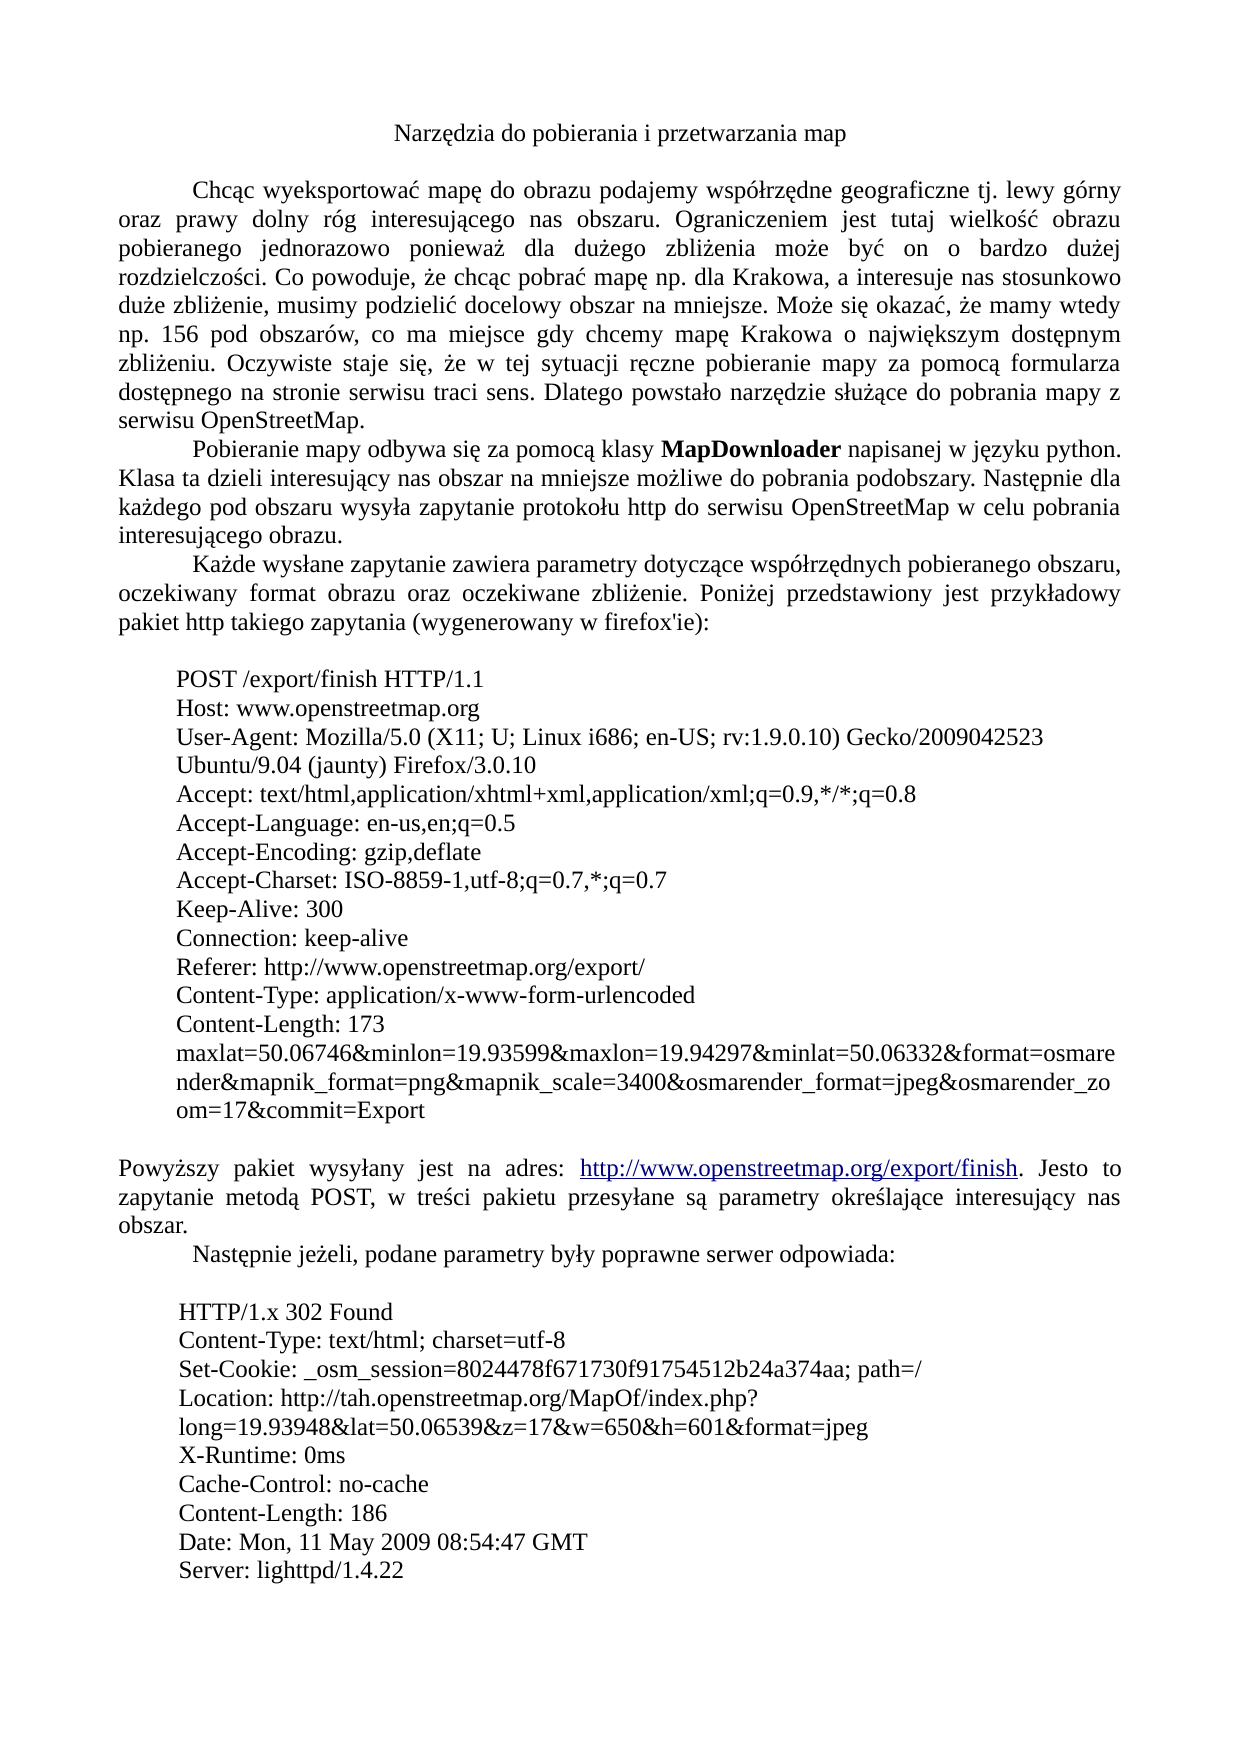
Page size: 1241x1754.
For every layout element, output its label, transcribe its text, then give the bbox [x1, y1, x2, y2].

text Każde wysłane zapytanie zawiera parametry dotyczące współrzędnych pobieranego obszaru, oczekiwany format obrazu oraz oczekiwane zbliżenie. Poniżej przedstawiony jest przykładowy pakiet http takiego zapytania (wygenerowany w firefox'ie): [118, 549, 1122, 636]
text Content-Type: application/x-www-form-urlencoded [176, 981, 1122, 1009]
text Host: www.openstreetmap.org [176, 693, 1122, 722]
text Content-Length: 173 [176, 1009, 1122, 1038]
text Referer: http://www.openstreetmap.org/export/ [176, 952, 1122, 981]
text Chcąc wyeksportować mapę do obrazu podajemy współrzędne geograficzne tj. lewy górny oraz prawy dolny róg interesującego nas obszaru. Ograniczeniem jest tutaj wielkość obrazu pobieranego jednorazowo ponieważ dla dużego zbliżenia może być on o bardzo dużej rozdzielczości. Co powoduje, że chcąc pobrać mapę np. dla Krakowa, a interesuje nas stosunkowo duże zbliżenie, musimy podzielić docelowy obszar na mniejsze. Może się okazać, że mamy wtedy np. 156 pod obszarów, co ma miejsce gdy chcemy mapę Krakowa o największym dostępnym zbliżeniu. Oczywiste staje się, że w tej sytuacji ręczne pobieranie mapy za pomocą formularza dostępnego na stronie serwisu traci sens. Dlatego powstało narzędzie służące do pobrania mapy z serwisu OpenStreetMap. [118, 176, 1122, 434]
text HTTP/1.x 302 Found [178, 1297, 1122, 1326]
text Narzędzia do pobierania i przetwarzania map [118, 118, 1122, 147]
text Powyższy pakiet wysyłany jest na adres: http://www.openstreetmap.org/export/finish. Jesto to zapytanie metodą POST, w treści pakietu przesyłane są parametry określające interesujący nas obszar. [118, 1153, 1122, 1239]
text Connection: keep-alive [176, 923, 1122, 952]
text Cache-Control: no-cache [178, 1469, 1122, 1498]
text User-Agent: Mozilla/5.0 (X11; U; Linux i686; en-US; rv:1.9.0.10) Gecko/2009042523 Ubuntu/9.04 (jaunty) Firefox/3.0.10 [176, 722, 1122, 779]
text Content-Length: 186 [178, 1498, 1122, 1527]
text Server: lighttpd/1.4.22 [178, 1556, 1122, 1584]
text Location: http://tah.openstreetmap.org/MapOf/index.php?long=19.93948&lat=50.06539&z=17&w=650&h=601&format=jpeg [178, 1383, 1122, 1441]
text maxlat=50.06746&minlon=19.93599&maxlon=19.94297&minlat=50.06332&format=osmarender&mapnik_format=png&mapnik_scale=3400&osmarender_format=jpeg&osmarender_zoom=17&commit=Export [176, 1038, 1122, 1124]
text Content-Type: text/html; charset=utf-8 [178, 1326, 1122, 1354]
text Następnie jeżeli, podane parametry były poprawne serwer odpowiada: [118, 1239, 1122, 1268]
text Pobieranie mapy odbywa się za pomocą klasy MapDownloader napisanej w języku python. Klasa ta dzieli interesujący nas obszar na mniejsze możliwe do pobrania podobszary. Następnie dla każdego pod obszaru wysyła zapytanie protokołu http do serwisu OpenStreetMap w celu pobrania interesującego obrazu. [118, 434, 1122, 549]
text X-Runtime: 0ms [178, 1441, 1122, 1469]
text Date: Mon, 11 May 2009 08:54:47 GMT [178, 1527, 1122, 1556]
text Accept-Language: en-us,en;q=0.5 [176, 808, 1122, 837]
text Accept-Encoding: gzip,deflate [176, 837, 1122, 866]
text Accept: text/html,application/xhtml+xml,application/xml;q=0.9,*/*;q=0.8 [176, 779, 1122, 808]
text POST /export/finish HTTP/1.1 [176, 664, 1122, 693]
text Keep-Alive: 300 [176, 894, 1122, 923]
text Set-Cookie: _osm_session=8024478f671730f91754512b24a374aa; path=/ [178, 1354, 1122, 1383]
text Accept-Charset: ISO-8859-1,utf-8;q=0.7,*;q=0.7 [176, 866, 1122, 894]
